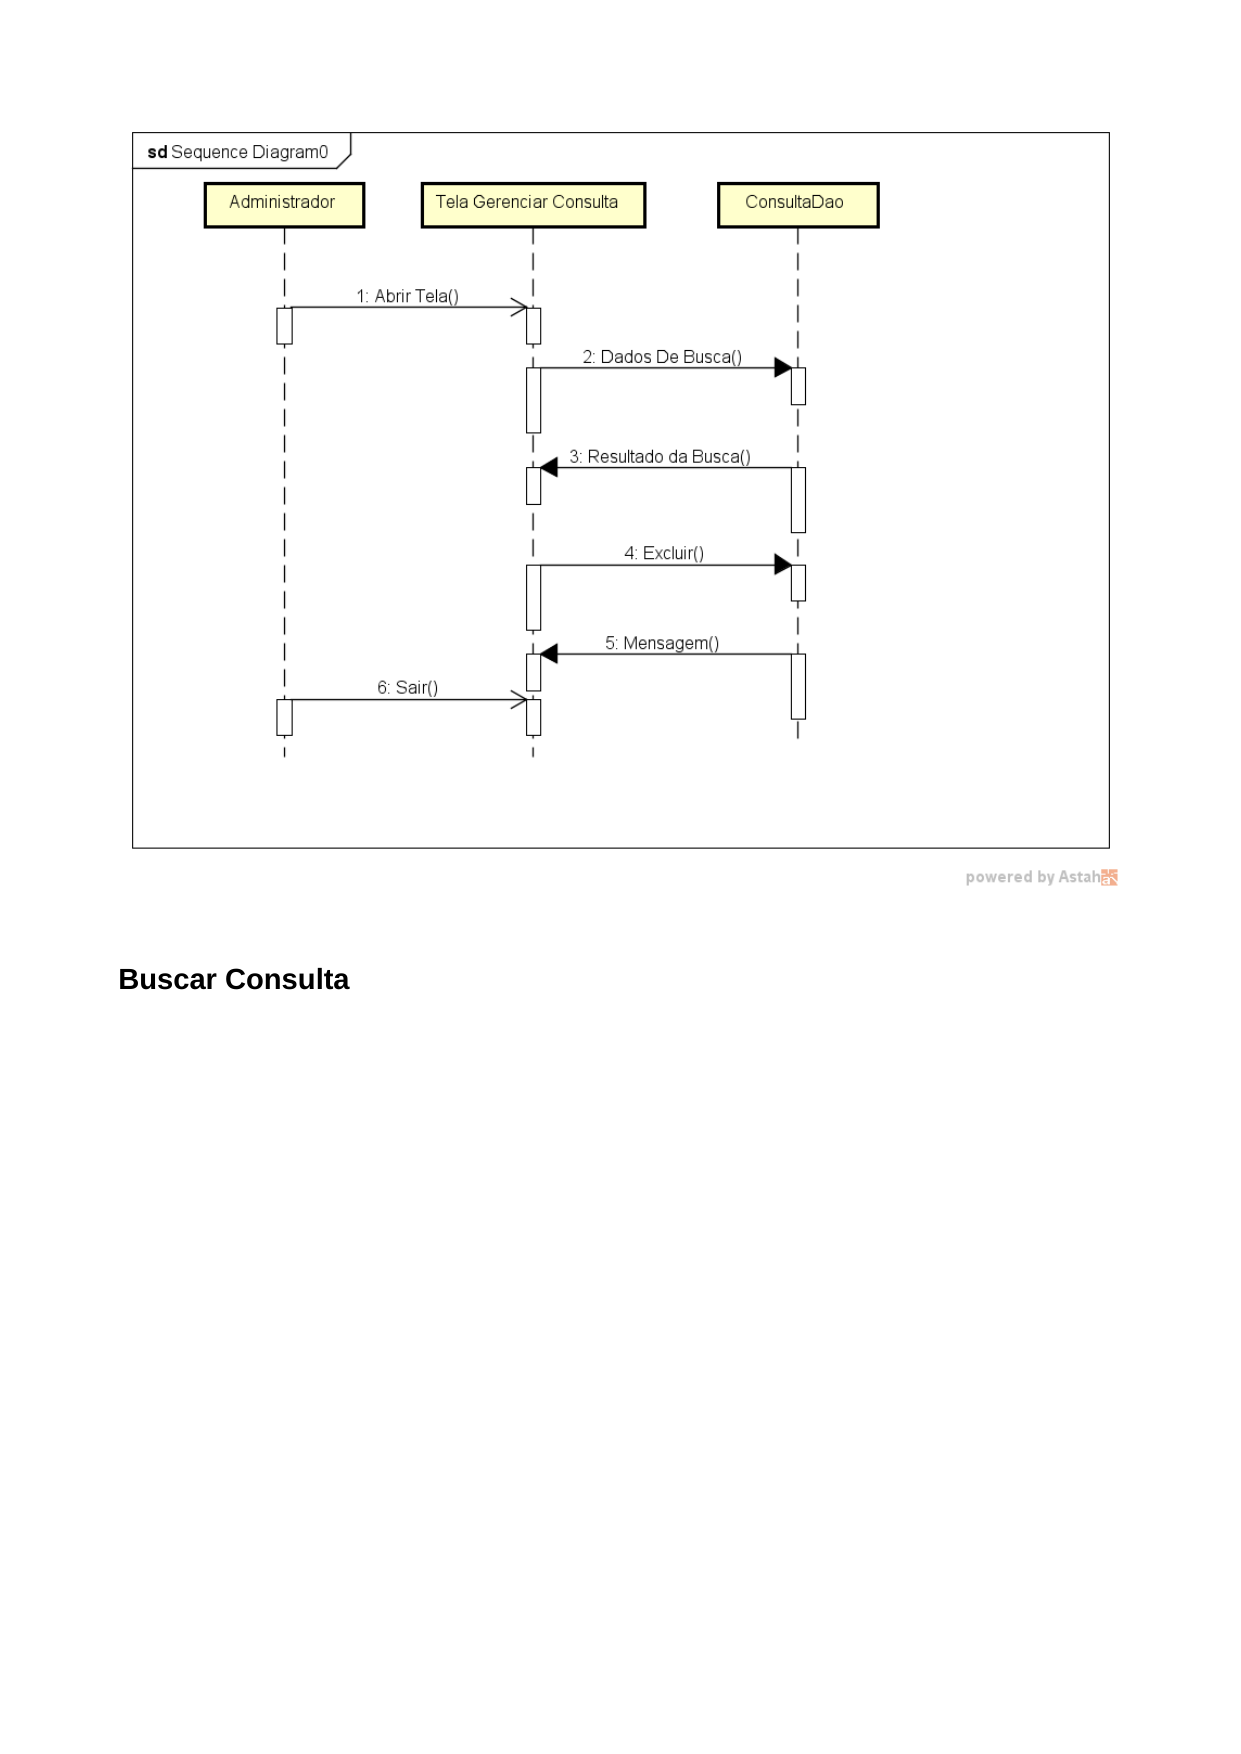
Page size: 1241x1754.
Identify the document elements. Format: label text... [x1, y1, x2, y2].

subtitle Buscar Consulta [118, 962, 1122, 996]
picture [118, 118, 1123, 891]
